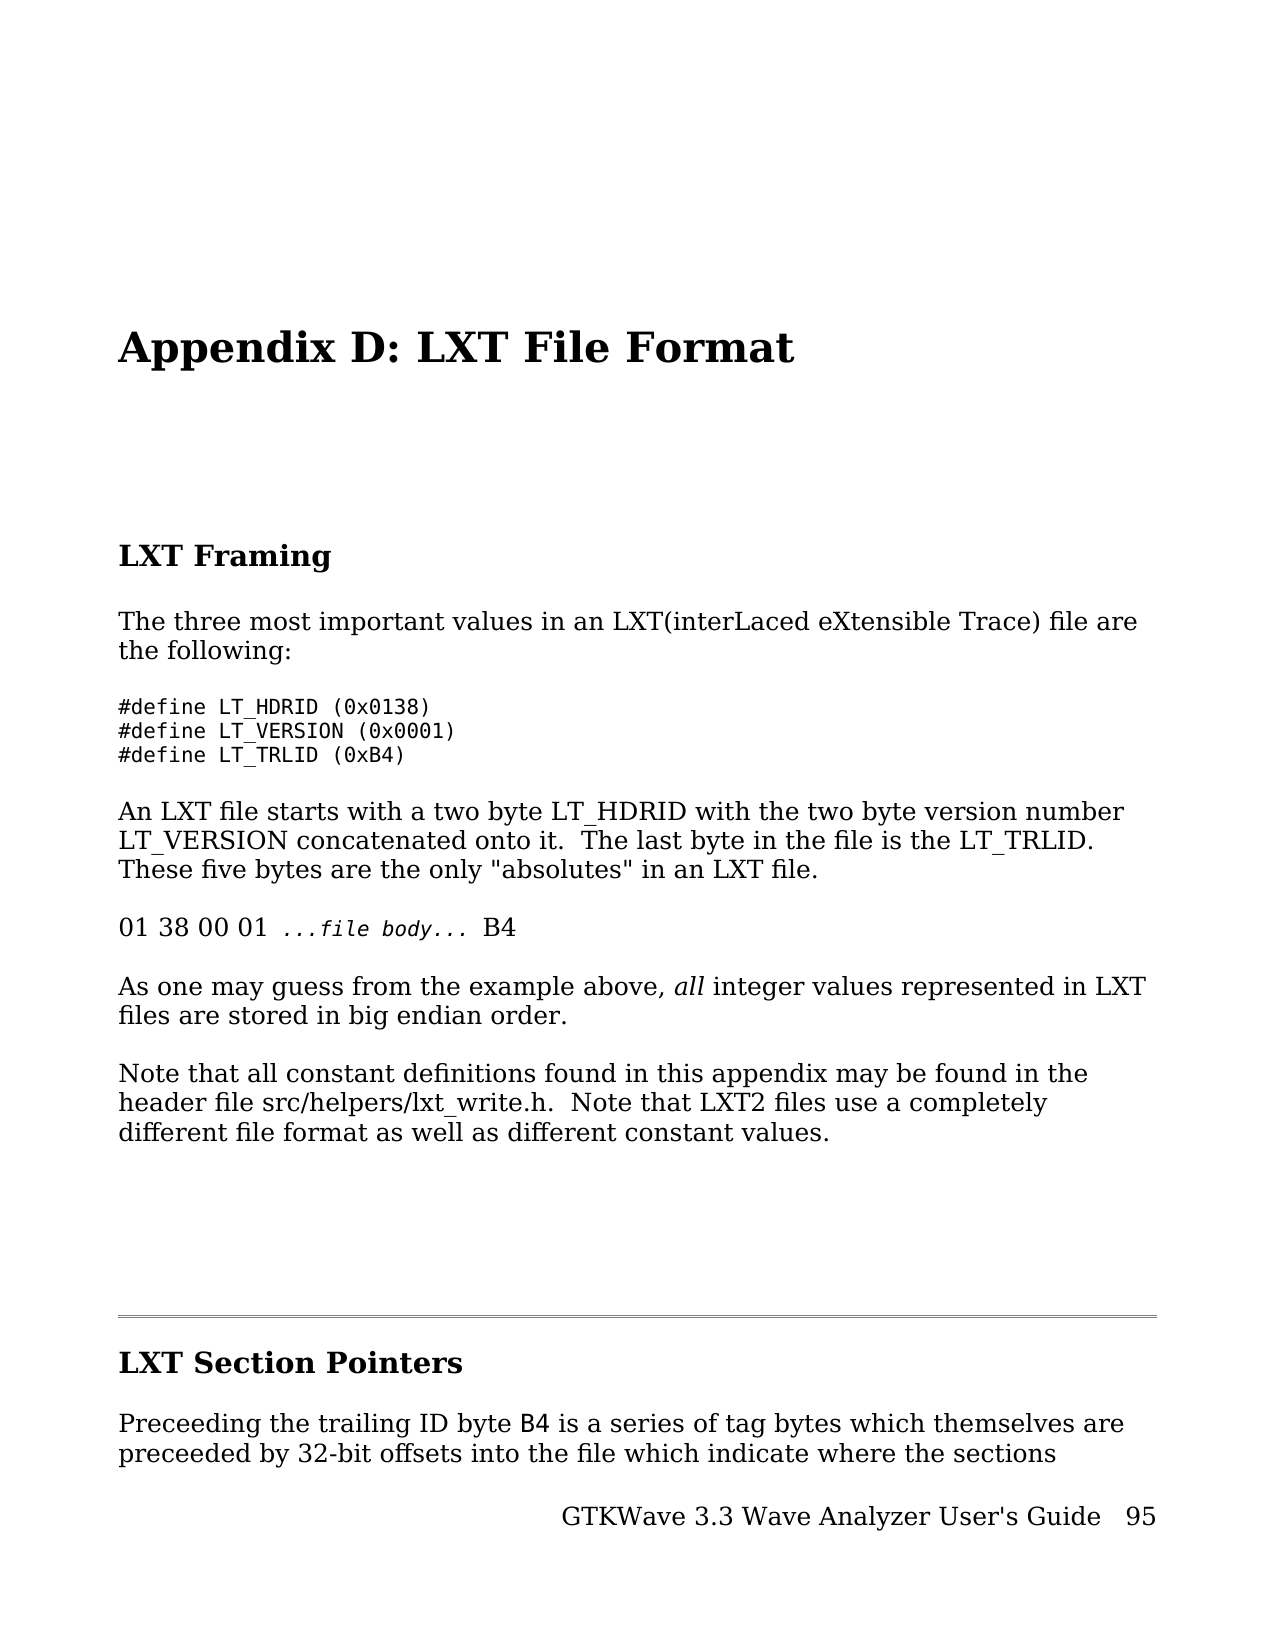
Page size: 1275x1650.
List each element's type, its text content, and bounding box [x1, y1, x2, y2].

text The three most important values in an LXT(interLaced eXtensible Trace) file are the following: #define LT_HDRID (0x0138) #define LT_VERSION (0x0001) #define LT_TRLID (0xB4) An LXT file starts with a two byte LT_HDRID with the two byte version number LT_VERSION concatenated onto it. The last byte in the file is the LT_TRLID. These five bytes are the only "absolutes" in an LXT file. 01 38 00 01 ...file body... B4 As one may guess from the example above, all integer values represented in LXT files are stored in big endian order. [118, 607, 1157, 1030]
text Appendix D: LXT File Format [118, 324, 1157, 373]
text LXT Section Pointers [118, 1318, 1157, 1381]
text LXT Framing [118, 539, 1157, 573]
text Note that all constant definitions found in this appendix may be found in the header file src/helpers/lxt_write.h. Note that LXT2 files use a completely different file format as well as different constant values. [118, 1059, 1157, 1147]
text Preceeding the trailing ID byte B4 is a series of tag bytes which themselves are preceeded by 32-bit offsets into the file which indicate where the sections [118, 1381, 1157, 1468]
